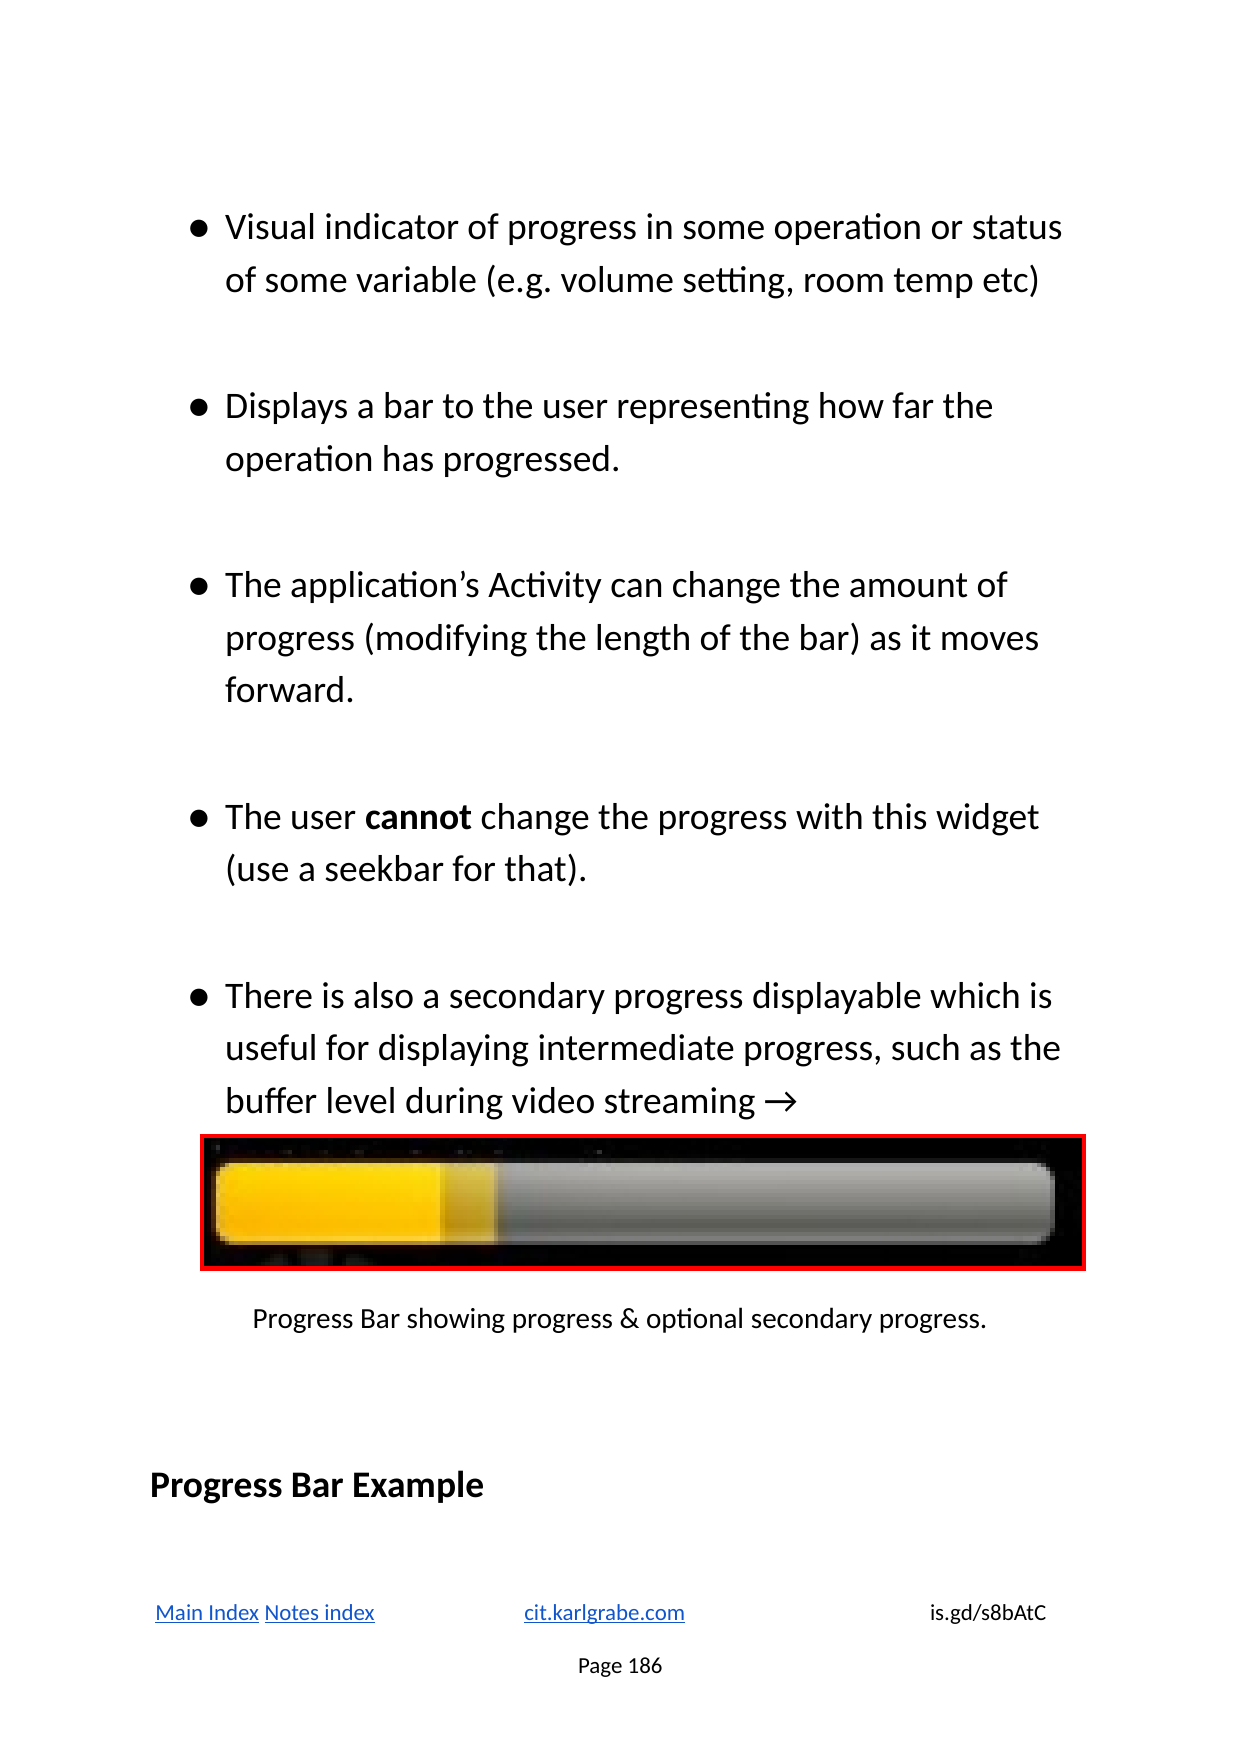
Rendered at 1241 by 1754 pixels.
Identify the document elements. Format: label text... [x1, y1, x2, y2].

list The application’s Activity can change the amount of progress (modifying the length of the bar) as it moves forward. [187, 561, 1090, 712]
list There is also a secondary progress displayable which is useful for displaying intermediate progress, such as the buffer level during video streaming → [187, 972, 1090, 1123]
list Visual indicator of progress in some operation or status of some variable (e.g. volume setting, room temp etc) [187, 203, 1090, 302]
subtitle Progress Bar Example [150, 1461, 1090, 1507]
list The user cannot change the progress with this widget (use a seekbar for that). [187, 793, 1090, 891]
text Progress Bar showing progress & optional secondary progress. [150, 1300, 1090, 1335]
picture [204, 1138, 1082, 1266]
list Displays a bar to the user representing how far the operation has progressed. [187, 382, 1090, 481]
